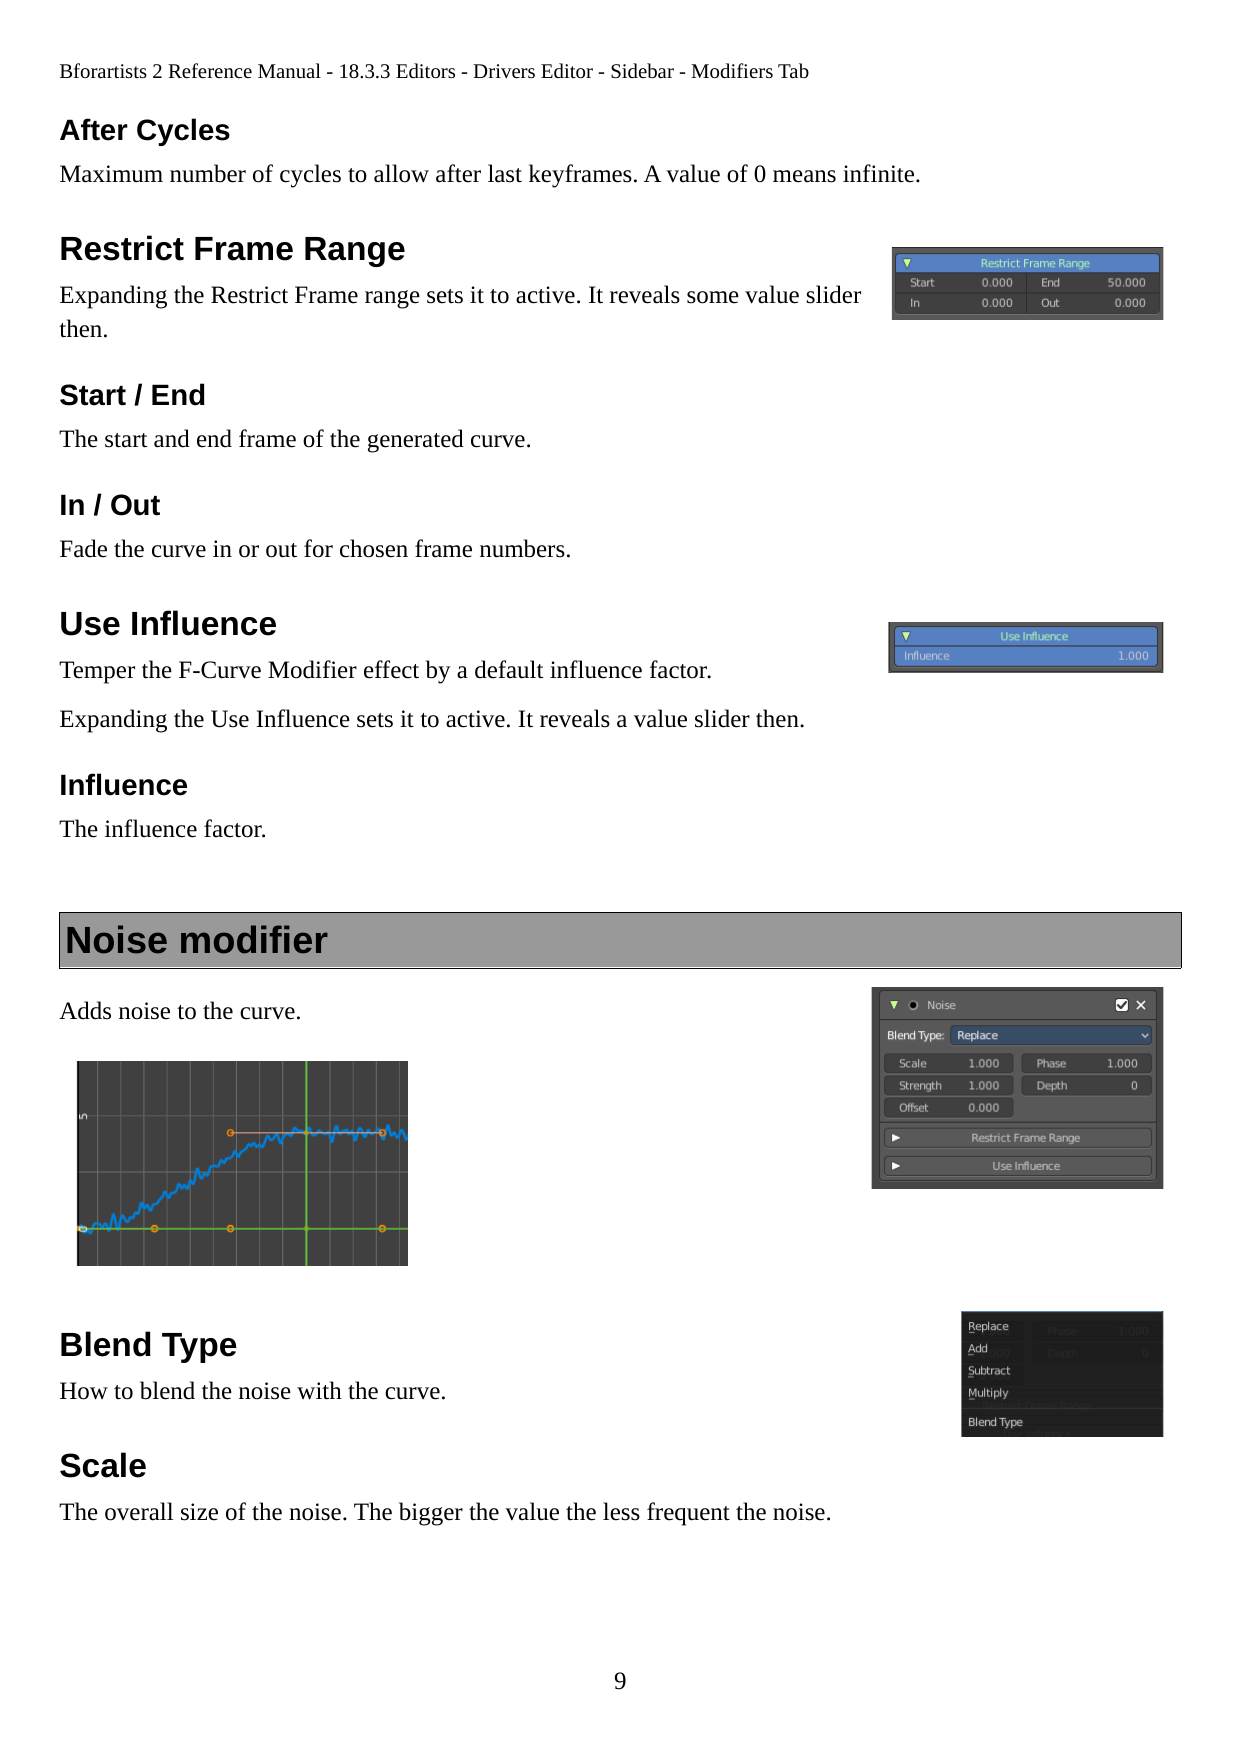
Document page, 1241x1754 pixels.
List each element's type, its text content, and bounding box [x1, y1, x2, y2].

text Expanding the Restrict Frame range sets it to active. It reveals some value slider then. [59, 280, 1181, 343]
subtitle Restrict Frame Range [59, 229, 1181, 267]
subtitle [1164, 1325, 1181, 1364]
text The start and end frame of the generated curve. [59, 424, 1181, 453]
text Expanding the Use Influence sets it to active. It reveals a value slider then. [59, 704, 1181, 733]
text Temper the F-Curve Modifier effect by a default influence factor. [59, 655, 1181, 684]
subtitle Use Influence [59, 604, 1181, 643]
picture [76, 1061, 408, 1266]
subtitle After Cycles [59, 113, 1181, 146]
subtitle Blend Type [59, 1325, 961, 1364]
text Maximum number of cycles to allow after last keyframes. A value of 0 means infinite. [59, 159, 1181, 188]
text [1164, 996, 1181, 1025]
subtitle Scale [59, 1446, 1181, 1485]
text Adds noise to the curve. [59, 996, 871, 1025]
text The influence factor. [59, 814, 1181, 843]
text The overall size of the noise. The bigger the value the less frequent the noise. [59, 1497, 1181, 1526]
picture [891, 247, 1164, 320]
subtitle In / Out [59, 488, 1181, 522]
picture [961, 1311, 1164, 1437]
text How to blend the noise with the curve. [59, 1376, 961, 1405]
table_header Noise modifier [60, 913, 1181, 967]
picture [888, 622, 1164, 673]
picture [871, 987, 1164, 1189]
text Fade the curve in or out for chosen frame numbers. [59, 534, 1181, 563]
subtitle Influence [59, 768, 1181, 802]
subtitle Start / End [59, 378, 1181, 412]
